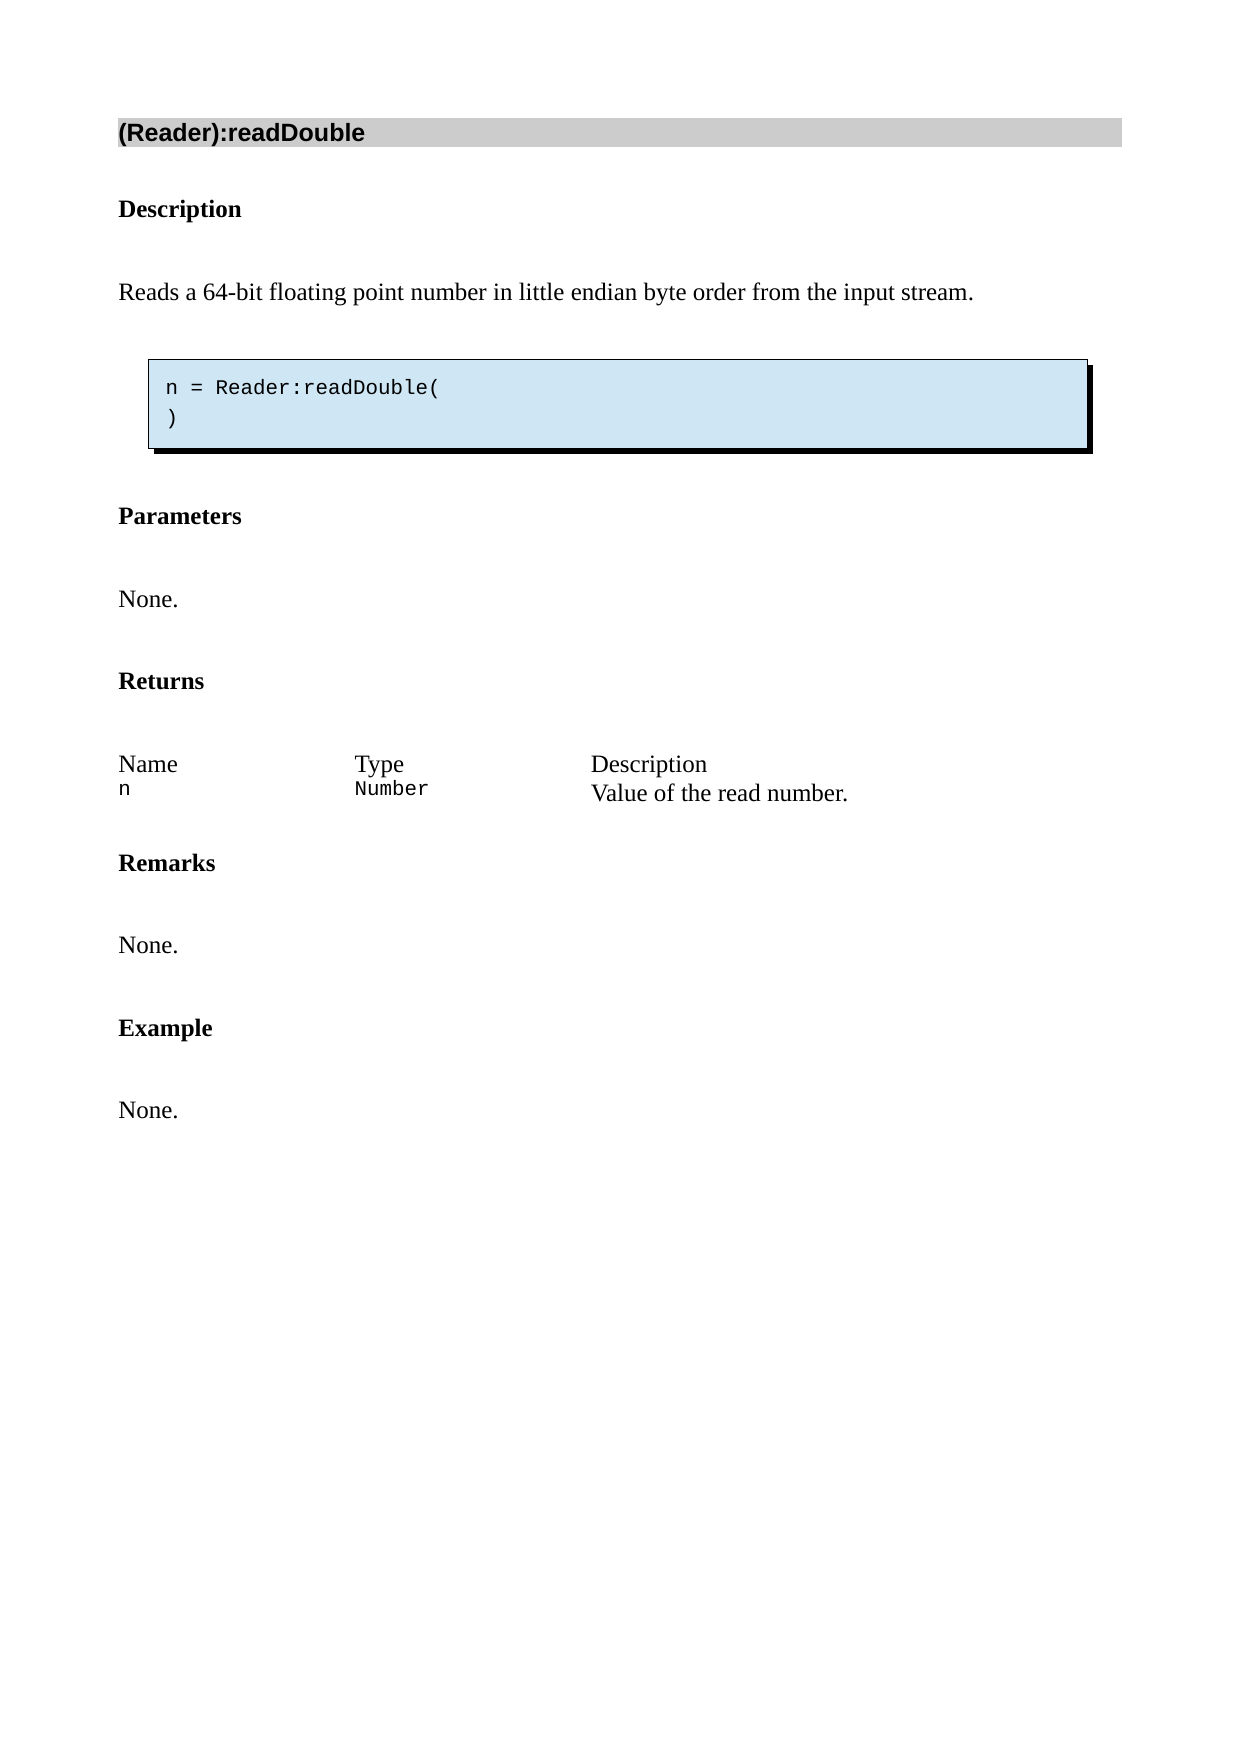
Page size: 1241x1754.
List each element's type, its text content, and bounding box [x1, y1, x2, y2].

text None. [118, 584, 1122, 613]
table_header Type [354, 749, 591, 778]
table_cell Value of the read number. [591, 778, 1122, 806]
text Parameters [118, 501, 1122, 530]
table_cell Number [354, 778, 591, 806]
text None. [118, 1095, 1122, 1124]
text ) [149, 389, 1087, 448]
text n = Reader:readDouble( [149, 360, 1087, 389]
text Description [118, 194, 1122, 223]
table_cell n [118, 778, 354, 806]
subtitle (Reader):readDouble [118, 118, 1122, 147]
text Example [118, 1013, 1122, 1041]
text None. [118, 930, 1122, 959]
text Remarks [118, 848, 1122, 876]
text Returns [118, 666, 1122, 695]
table_header Name [118, 749, 354, 778]
text Reads a 64-bit floating point number in little endian byte order from the input stream. [118, 277, 1122, 306]
table_header Description [591, 749, 1122, 778]
